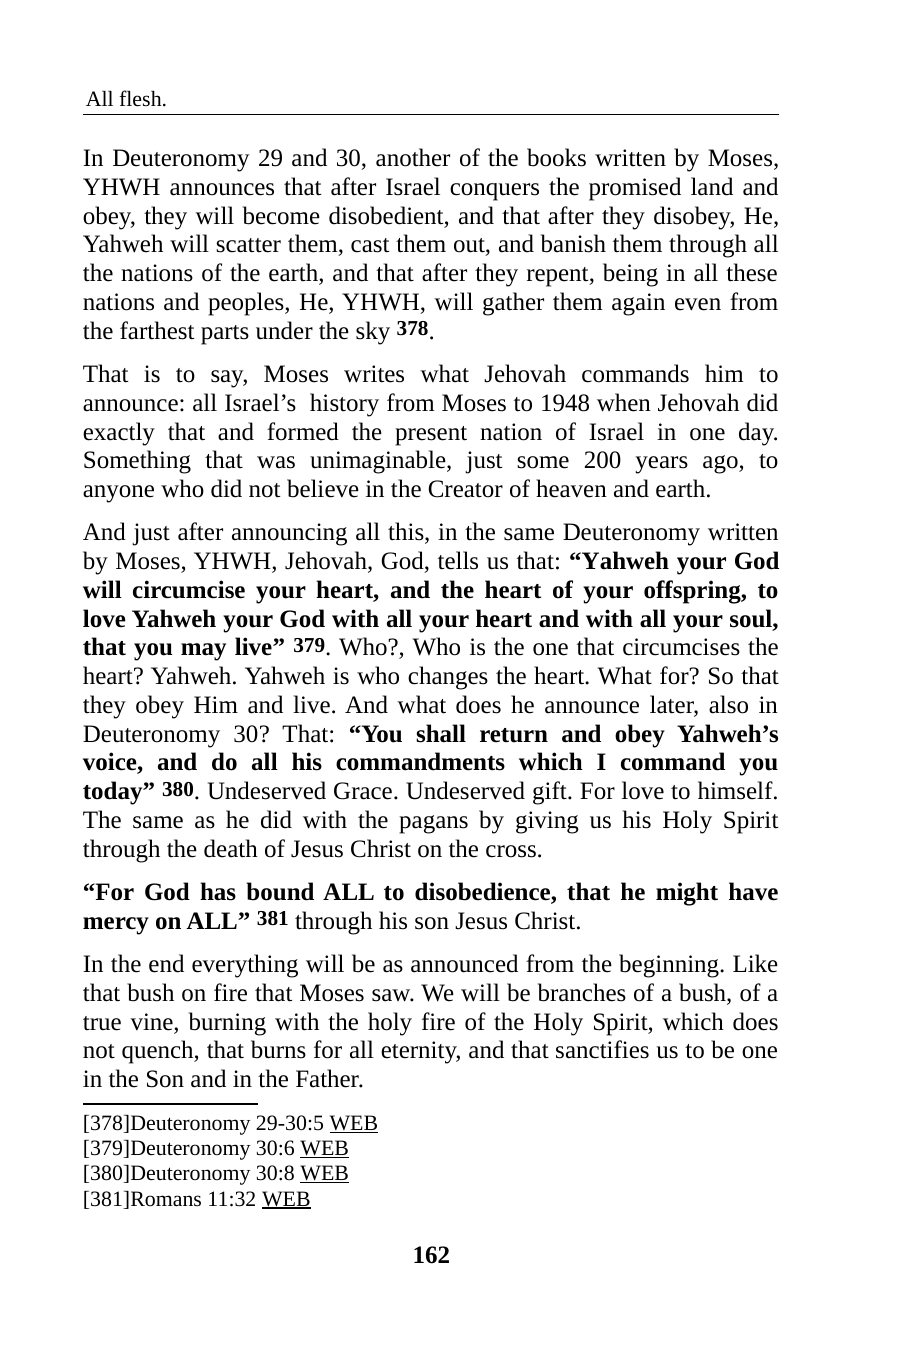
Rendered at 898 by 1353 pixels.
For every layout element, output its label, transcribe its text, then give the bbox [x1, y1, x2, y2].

text That is to say, Moses writes what Jehovah commands him to announce: all Israel’s history from Moses to 1948 when Jehovah did exactly that and formed the present nation of Israel in one day. Something that was unimaginable, just some 200 years ago, to anyone who did not believe in the Creator of heaven and earth. [83, 359, 779, 503]
text “For God has bound ALL to disobedience, that he might have mercy on ALL” through his son Jesus Christ. [83, 877, 779, 934]
text In the end everything will be as announced from the beginning. Like that bush on fire that Moses saw. We will be branches of a bush, of a true vine, burning with the holy fire of the Holy Spirit, which does not quench, that burns for all eternity, and that sanctifies us to be one in the Son and in the Father. [83, 949, 779, 1093]
text Deuteronomy 30:6 WEB [83, 1135, 779, 1160]
text Romans 11:32 WEB [83, 1186, 779, 1211]
text In Deuteronomy 29 and 30, another of the books written by Moses, YHWH announces that after Israel conquers the promised land and obey, they will become disobedient, and that after they disobey, He, Yahweh will scatter them, cast them out, and banish them through all the nations of the earth, and that after they repent, being in all these nations and peoples, He, YHWH, will gather them again even from the farthest parts under the sky . [83, 143, 779, 344]
text Deuteronomy 30:8 WEB [83, 1160, 779, 1186]
text And just after announcing all this, in the same Deuteronomy written by Moses, YHWH, Jehovah, God, tells us that: “Yahweh your God will circumcise your heart, and the heart of your offspring, to love Yahweh your God with all your heart and with all your soul, that you may live” . Who?, Who is the one that circumcises the heart? Yahweh. Yahweh is who changes the heart. What for? So that they obey Him and live. And what does he announce later, also in Deuteronomy 30? That: “You shall return and obey Yahweh’s voice, and do all his commandments which I command you today” . Undeserved Grace. Undeserved gift. For love to himself. The same as he did with the pagans by giving us his Holy Spirit through the death of Jesus Christ on the cross. [83, 517, 779, 862]
text Deuteronomy 29-30:5 WEB [83, 1110, 779, 1135]
